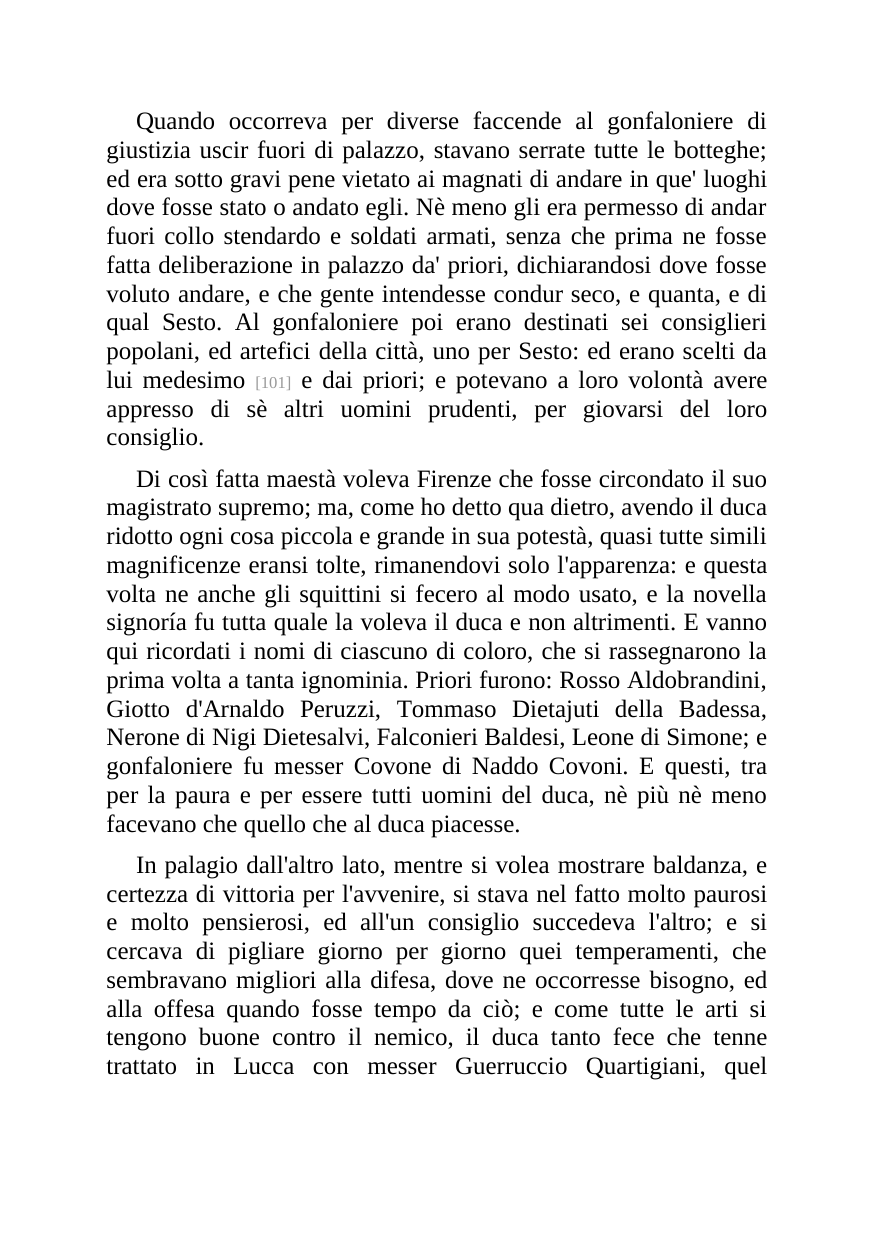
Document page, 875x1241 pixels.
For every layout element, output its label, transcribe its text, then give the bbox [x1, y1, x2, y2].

text Di così fatta maestà voleva Firenze che fosse circondato il suo magistrato supremo; ma, come ho detto qua dietro, avendo il duca ridotto ogni cosa piccola e grande in sua potestà, quasi tutte simili magnificenze eransi tolte, rimanendovi solo l'apparenza: e questa volta ne anche gli squittini si fecero al modo usato, e la novella signoría fu tutta quale la voleva il duca e non altrimenti. E vanno qui ricordati i nomi di ciascuno di coloro, che si rassegnarono la prima volta a tanta ignominia. Priori furono: Rosso Aldobrandini, Giotto d'Arnaldo Peruzzi, Tommaso Dietajuti della Badessa, Nerone di Nigi Dietesalvi, Falconieri Baldesi, Leone di Simone; e gonfaloniere fu messer Covone di Naddo Covoni. E questi, tra per la paura e per essere tutti uomini del duca, nè più nè meno facevano che quello che al duca piacesse. [106, 464, 768, 837]
text Quando occorreva per diverse faccende al gonfaloniere di giustizia uscir fuori di palazzo, stavano serrate tutte le botteghe; ed era sotto gravi pene vietato ai magnati di andare in que' luoghi dove fosse stato o andato egli. Nè meno gli era permesso di andar fuori collo stendardo e soldati armati, senza che prima ne fosse fatta deliberazione in palazzo da' priori, dichiarandosi dove fosse voluto andare, e che gente intendesse condur seco, e quanta, e di qual Sesto. Al gonfaloniere poi erano destinati sei consiglieri popolani, ed artefici della città, uno per Sesto: ed erano scelti da lui medesimo [101] e dai priori; e potevano a loro volontà avere appresso di sè altri uomini prudenti, per giovarsi del loro consiglio. [106, 106, 768, 451]
text In palagio dall'altro lato, mentre si volea mostrare baldanza, e certezza di vittoria per l'avvenire, si stava nel fatto molto paurosi e molto pensierosi, ed all'un consiglio succedeva l'altro; e si cercava di pigliare giorno per giorno quei temperamenti, che sembravano migliori alla difesa, dove ne occorresse bisogno, ed alla offesa quando fosse tempo da ciò; e come tutte le arti si tengono buone contro il nemico, il duca tanto fece che tenne trattato in Lucca con messer Guerruccio Quartigiani, quel [106, 850, 768, 1080]
